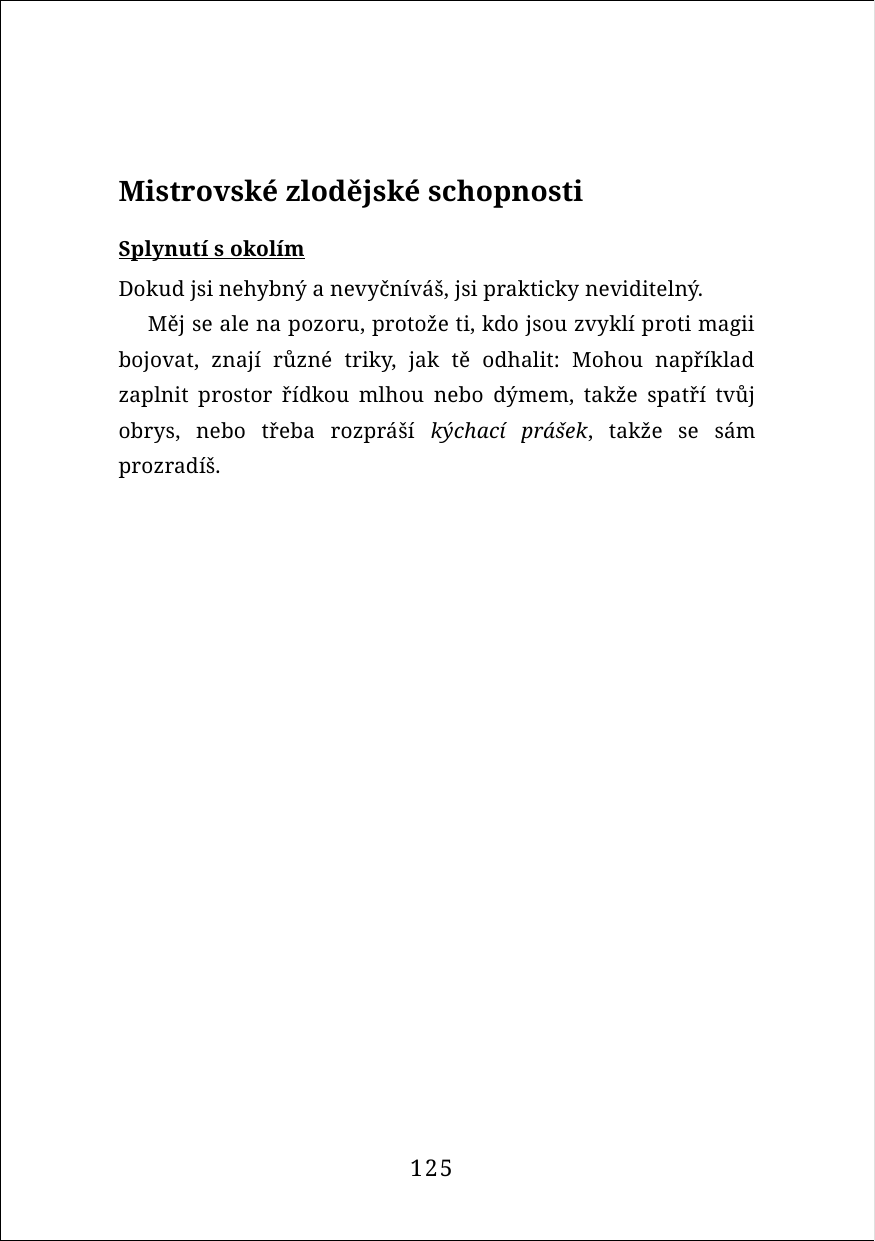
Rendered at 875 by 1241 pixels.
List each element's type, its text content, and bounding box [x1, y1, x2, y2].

subtitle Splynutí s okolím [118, 234, 756, 262]
subtitle Mistrovské zlodějské schopnosti [118, 172, 756, 210]
text Dokud jsi nehybný a nevyčníváš, jsi prakticky neviditelný. Měj se ale na pozoru, protože ti, kdo jsou zvyklí proti magii bojovat, znají různé triky, jak tě odhalit: Mohou například zaplnit prostor řídkou mlhou nebo dýmem, takže spatří tvůj obrys, nebo třeba rozpráší kýchací prášek, takže se sám prozradíš. [118, 274, 756, 480]
